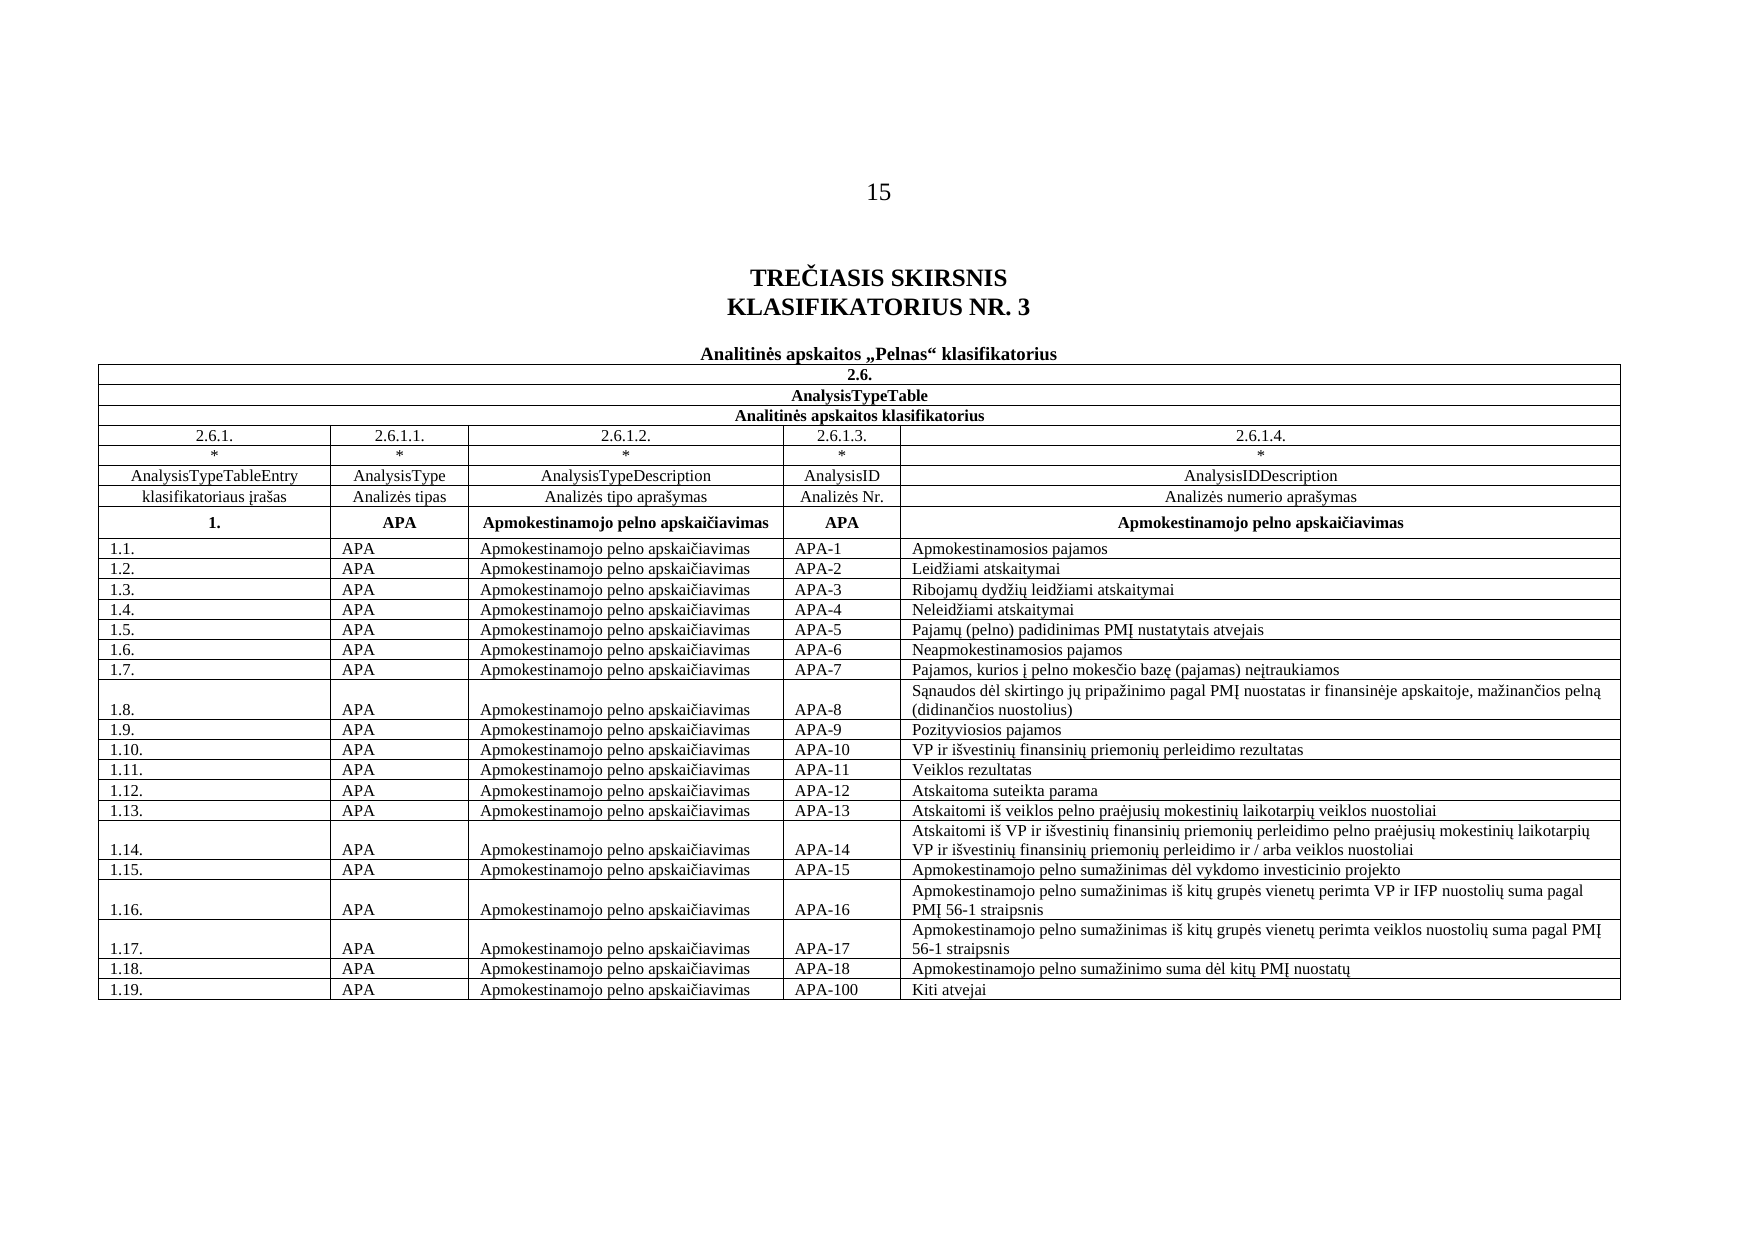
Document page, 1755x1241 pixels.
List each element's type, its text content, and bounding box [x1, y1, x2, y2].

table_cell APA [784, 507, 900, 538]
table_cell APA-100 [784, 979, 900, 998]
table_cell Apmokestinamojo pelno apskaičiavimas [469, 760, 783, 779]
table_cell 1.19. [99, 979, 330, 998]
table_cell 1.6. [99, 640, 330, 659]
table_cell 1.11. [99, 760, 330, 779]
table_cell * [469, 446, 783, 465]
table_cell Analizės tipas [331, 486, 468, 506]
table_cell Apmokestinamojo pelno sumažinimas iš kitų grupės vienetų perimta veiklos nuostolių suma pagal PMĮ 56-1 straipsnis [901, 920, 1620, 958]
table_cell * [331, 446, 468, 465]
table_cell Apmokestinamojo pelno apskaičiavimas [469, 979, 783, 998]
table_cell AnalysisTypeDescription [469, 466, 783, 485]
table_cell Apmokestinamojo pelno apskaičiavimas [469, 579, 783, 598]
table_cell 1.14. [99, 821, 330, 859]
table_cell APA-9 [784, 720, 900, 739]
table_cell 1.1. [99, 539, 330, 558]
table_cell * [99, 446, 330, 465]
table_cell 1.4. [99, 600, 330, 619]
table_cell Apmokestinamojo pelno apskaičiavimas [469, 559, 783, 578]
table_cell Apmokestinamosios pajamos [901, 539, 1620, 558]
table_cell Analizės numerio aprašymas [901, 486, 1620, 506]
table_cell Pajamos, kurios į pelno mokesčio bazę (pajamas) neįtraukiamos [901, 660, 1620, 679]
table_cell APA [331, 579, 468, 598]
table_cell APA [331, 539, 468, 558]
table_cell Apmokestinamojo pelno apskaičiavimas [901, 507, 1620, 538]
table_cell Apmokestinamojo pelno apskaičiavimas [469, 801, 783, 820]
table_cell Analizės Nr. [784, 486, 900, 506]
table_cell Kiti atvejai [901, 979, 1620, 998]
table_cell 2.6.1.2. [469, 426, 783, 445]
table_cell APA-7 [784, 660, 900, 679]
table_cell 1.18. [99, 959, 330, 978]
table_cell APA [331, 920, 468, 958]
table_cell Apmokestinamojo pelno sumažinimas iš kitų grupės vienetų perimta VP ir IFP nuostolių suma pagal PMĮ 56-1 straipsnis [901, 880, 1620, 919]
table_cell AnalysisID [784, 466, 900, 485]
table_cell APA [331, 740, 468, 759]
table_cell Apmokestinamojo pelno apskaičiavimas [469, 860, 783, 879]
table_cell APA-13 [784, 801, 900, 820]
table_cell * [784, 446, 900, 465]
table_cell Apmokestinamojo pelno apskaičiavimas [469, 539, 783, 558]
table_cell Apmokestinamojo pelno apskaičiavimas [469, 507, 783, 538]
table_cell AnalysisType [331, 466, 468, 485]
table_cell Apmokestinamojo pelno apskaičiavimas [469, 620, 783, 639]
table_cell APA-6 [784, 640, 900, 659]
table_cell APA [331, 780, 468, 799]
table_cell 1.17. [99, 920, 330, 958]
table_cell 1.10. [99, 740, 330, 759]
table_cell klasifikatoriaus įrašas [99, 486, 330, 506]
table_cell APA [331, 880, 468, 919]
table_cell Apmokestinamojo pelno apskaičiavimas [469, 740, 783, 759]
table_cell APA-10 [784, 740, 900, 759]
table_cell 1.7. [99, 660, 330, 679]
table_cell * [901, 446, 1620, 465]
table_cell APA-8 [784, 680, 900, 719]
table_cell 1.16. [99, 880, 330, 919]
text TREČIASIS SKIRSNIS [89, 263, 1668, 292]
table_cell 2.6.1.3. [784, 426, 900, 445]
table_cell APA [331, 559, 468, 578]
table_cell APA-5 [784, 620, 900, 639]
table_cell Apmokestinamojo pelno apskaičiavimas [469, 720, 783, 739]
table_cell APA [331, 821, 468, 859]
table_cell APA [331, 760, 468, 779]
text Analitinės apskaitos „Pelnas“ klasifikatorius [89, 342, 1668, 364]
table_cell Sąnaudos dėl skirtingo jų pripažinimo pagal PMĮ nuostatas ir finansinėje apskaitoje, mažinančios pelną (didinančios nuostolius) [901, 680, 1620, 719]
table_cell Pozityviosios pajamos [901, 720, 1620, 739]
table_cell APA [331, 507, 468, 538]
table_cell APA-16 [784, 880, 900, 919]
table_cell Atskaitoma suteikta parama [901, 780, 1620, 799]
table_cell 1.13. [99, 801, 330, 820]
table_cell Neleidžiami atskaitymai [901, 600, 1620, 619]
table_cell Apmokestinamojo pelno sumažinimas dėl vykdomo investicinio projekto [901, 860, 1620, 879]
table_cell Neapmokestinamosios pajamos [901, 640, 1620, 659]
table_cell APA [331, 600, 468, 619]
table_cell APA-2 [784, 559, 900, 578]
table_cell Apmokestinamojo pelno apskaičiavimas [469, 780, 783, 799]
table_cell APA-3 [784, 579, 900, 598]
text KLASIFIKATORIUS NR. 3 [89, 292, 1668, 321]
table_cell 2.6.1.4. [901, 426, 1620, 445]
table_cell 1.15. [99, 860, 330, 879]
table_cell 1. [99, 507, 330, 538]
table_cell APA-11 [784, 760, 900, 779]
table_cell APA [331, 680, 468, 719]
table_cell Apmokestinamojo pelno apskaičiavimas [469, 640, 783, 659]
table_cell Apmokestinamojo pelno apskaičiavimas [469, 821, 783, 859]
table_cell 1.8. [99, 680, 330, 719]
table_cell APA-14 [784, 821, 900, 859]
table_cell AnalysisIDDescription [901, 466, 1620, 485]
table_cell Analitinės apskaitos klasifikatorius [99, 406, 1620, 425]
table_cell APA [331, 959, 468, 978]
table_cell 1.2. [99, 559, 330, 578]
table_cell APA [331, 620, 468, 639]
table_cell Apmokestinamojo pelno apskaičiavimas [469, 959, 783, 978]
table_cell 2.6.1.1. [331, 426, 468, 445]
table_cell Apmokestinamojo pelno apskaičiavimas [469, 600, 783, 619]
table_cell APA [331, 720, 468, 739]
table_cell APA-4 [784, 600, 900, 619]
table_cell APA [331, 801, 468, 820]
table_cell Analizės tipo aprašymas [469, 486, 783, 506]
table_cell 2.6.1. [99, 426, 330, 445]
table_cell Ribojamų dydžių leidžiami atskaitymai [901, 579, 1620, 598]
table_cell Apmokestinamojo pelno apskaičiavimas [469, 660, 783, 679]
table_cell APA [331, 860, 468, 879]
table_cell Atskaitomi iš veiklos pelno praėjusių mokestinių laikotarpių veiklos nuostoliai [901, 801, 1620, 820]
table_header 2.6. [99, 365, 1620, 384]
table_cell Apmokestinamojo pelno apskaičiavimas [469, 880, 783, 919]
table_cell APA [331, 660, 468, 679]
table_cell Pajamų (pelno) padidinimas PMĮ nustatytais atvejais [901, 620, 1620, 639]
table_cell Apmokestinamojo pelno apskaičiavimas [469, 920, 783, 958]
table_cell Atskaitomi iš VP ir išvestinių finansinių priemonių perleidimo pelno praėjusių mokestinių laikotarpių VP ir išvestinių finansinių priemonių perleidimo ir / arba veiklos nuostoliai [901, 821, 1620, 859]
table_cell APA-12 [784, 780, 900, 799]
table_cell VP ir išvestinių finansinių priemonių perleidimo rezultatas [901, 740, 1620, 759]
table_cell APA [331, 640, 468, 659]
table_cell APA-15 [784, 860, 900, 879]
table_cell APA-17 [784, 920, 900, 958]
table_cell AnalysisTypeTable [99, 385, 1620, 404]
table_cell 1.3. [99, 579, 330, 598]
table_cell Apmokestinamojo pelno sumažinimo suma dėl kitų PMĮ nuostatų [901, 959, 1620, 978]
table_cell APA-18 [784, 959, 900, 978]
table_cell Veiklos rezultatas [901, 760, 1620, 779]
table_cell 1.5. [99, 620, 330, 639]
table_cell APA-1 [784, 539, 900, 558]
table_cell 1.9. [99, 720, 330, 739]
table_cell AnalysisTypeTableEntry [99, 466, 330, 485]
table_cell Leidžiami atskaitymai [901, 559, 1620, 578]
table_cell Apmokestinamojo pelno apskaičiavimas [469, 680, 783, 719]
table_cell 1.12. [99, 780, 330, 799]
table_cell APA [331, 979, 468, 998]
